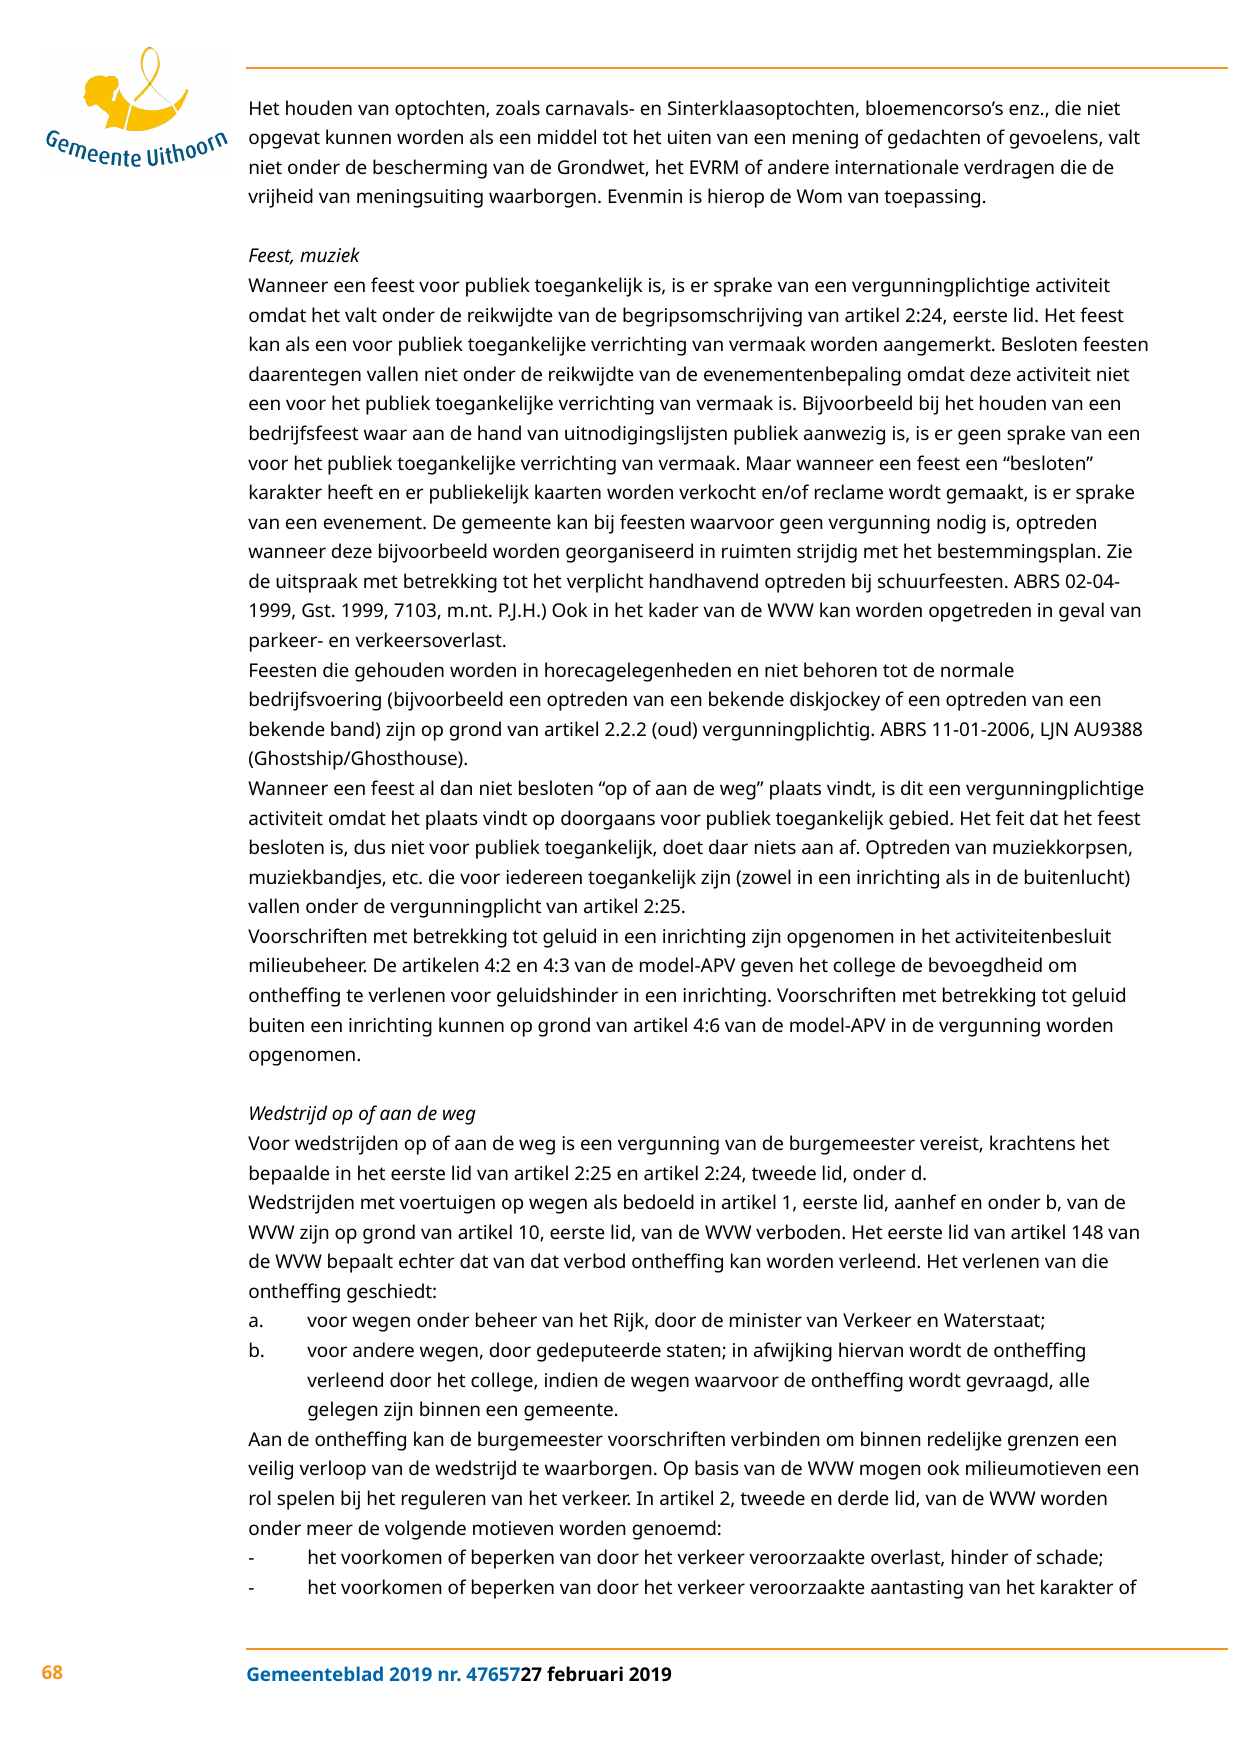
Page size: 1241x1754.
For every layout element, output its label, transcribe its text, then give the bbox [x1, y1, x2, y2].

list het voorkomen of beperken van door het verkeer veroorzaakte overlast, hinder of schade; [248, 1544, 1152, 1570]
text Wanneer een feest al dan niet besloten “op of aan de weg” plaats vindt, is dit een vergunningplichtige activiteit omdat het plaats vindt op doorgaans voor publiek toegankelijk gebied. Het feit dat het feest besloten is, dus niet voor publiek toegankelijk, doet daar niets aan af. Optreden van muziekkorpsen, muziekbandjes, etc. die voor iedereen toegankelijk zijn (zowel in een inrichting als in de buitenlucht) vallen onder de vergunningplicht van artikel 2:25. [248, 775, 1152, 919]
list voor wegen onder beheer van het Rijk, door de minister van Verkeer en Waterstaat; [248, 1308, 1152, 1333]
list voor andere wegen, door gedeputeerde staten; in afwijking hiervan wordt de ontheffing verleend door het college, indien de wegen waarvoor de ontheffing wordt gevraagd, alle gelegen zijn binnen een gemeente. [248, 1337, 1152, 1422]
text Voor wedstrijden op of aan de weg is een vergunning van de burgemeester vereist, krachtens het bepaalde in het eerste lid van artikel 2:25 en artikel 2:24, tweede lid, onder d. [248, 1130, 1152, 1186]
text Wedstrijden met voertuigen op wegen als bedoeld in artikel 1, eerste lid, aanhef en onder b, van de WVW zijn op grond van artikel 10, eerste lid, van de WVW verboden. Het eerste lid van artikel 148 van de WVW bepaalt echter dat van dat verbod ontheffing kan worden verleend. Het verlenen van die ontheffing geschiedt: [248, 1189, 1152, 1304]
picture [41, 47, 231, 172]
text Feesten die gehouden worden in horecagelegenheden en niet behoren tot de normale bedrijfsvoering (bijvoorbeeld een optreden van een bekende diskjockey of een optreden van een bekende band) zijn op grond van artikel 2.2.2 (oud) vergunningplichtig. ABRS 11-01-2006, LJN AU9388 (Ghostship/Ghosthouse). [248, 657, 1152, 771]
text Voorschriften met betrekking tot geluid in een inrichting zijn opgenomen in het activiteitenbesluit milieubeheer. De artikelen 4:2 en 4:3 van de model-APV geven het college de bevoegdheid om ontheffing te verlenen voor geluidshinder in een inrichting. Voorschriften met betrekking tot geluid buiten een inrichting kunnen op grond van artikel 4:6 van de model-APV in de vergunning worden opgenomen. [248, 923, 1152, 1067]
list het voorkomen of beperken van door het verkeer veroorzaakte aantasting van het karakter of [248, 1574, 1152, 1600]
text Aan de ontheffing kan de burgemeester voorschriften verbinden om binnen redelijke grenzen een veilig verloop van de wedstrijd te waarborgen. Op basis van de WVW mogen ook milieumotieven een rol spelen bij het reguleren van het verkeer. In artikel 2, tweede en derde lid, van de WVW worden onder meer de volgende motieven worden genoemd: [248, 1426, 1152, 1541]
text Feest, muziek [248, 243, 1152, 268]
text Het houden van optochten, zoals carnavals- en Sinterklaasoptochten, bloemencorso’s enz., die niet opgevat kunnen worden als een middel tot het uiten van een mening of gedachten of gevoelens, valt niet onder de bescherming van de Grondwet, het EVRM of andere internationale verdragen die de vrijheid van meningsuiting waarborgen. Evenmin is hierop de Wom van toepassing. [248, 95, 1152, 209]
text Wedstrijd op of aan de weg [248, 1101, 1152, 1126]
text Wanneer een feest voor publiek toegankelijk is, is er sprake van een vergunningplichtige activiteit omdat het valt onder de reikwijdte van de begripsomschrijving van artikel 2:24, eerste lid. Het feest kan als een voor publiek toegankelijke verrichting van vermaak worden aangemerkt. Besloten feesten daarentegen vallen niet onder de reikwijdte van de evenementenbepaling omdat deze activiteit niet een voor het publiek toegankelijke verrichting van vermaak is. Bijvoorbeeld bij het houden van een bedrijfsfeest waar aan de hand van uitnodigingslijsten publiek aanwezig is, is er geen sprake van een voor het publiek toegankelijke verrichting van vermaak. Maar wanneer een feest een “besloten” karakter heeft en er publiekelijk kaarten worden verkocht en/of reclame wordt gemaakt, is er sprake van een evenement. De gemeente kan bij feesten waarvoor geen vergunning nodig is, optreden wanneer deze bijvoorbeeld worden georganiseerd in ruimten strijdig met het bestemmingsplan. Zie de uitspraak met betrekking tot het verplicht handhavend optreden bij schuurfeesten. ABRS 02-04-1999, Gst. 1999, 7103, m.nt. P.J.H.) Ook in het kader van de WVW kan worden opgetreden in geval van parkeer- en verkeersoverlast. [248, 272, 1152, 653]
